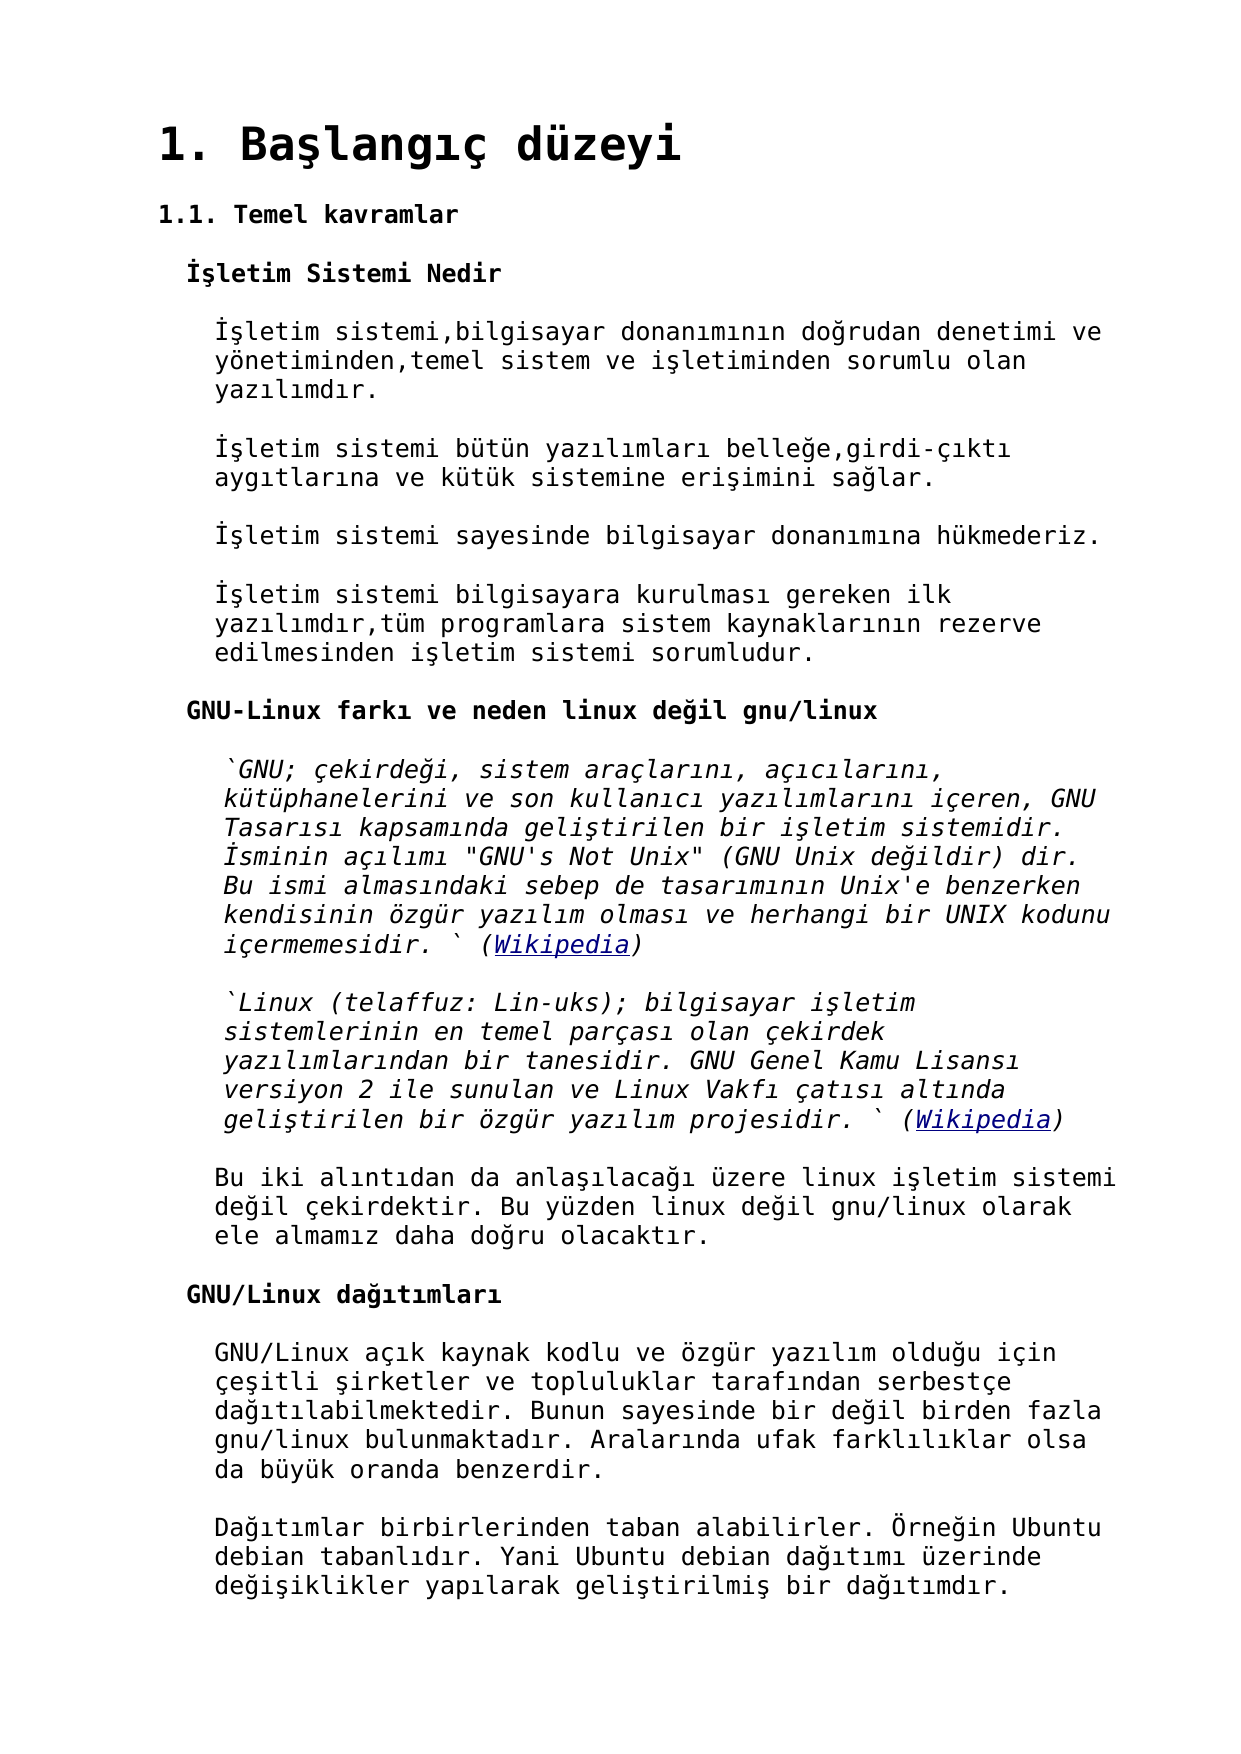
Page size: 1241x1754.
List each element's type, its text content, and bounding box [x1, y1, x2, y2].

text GNU/Linux açık kaynak kodlu ve özgür yazılım olduğu için çeşitli şirketler ve topluluklar tarafından serbestçe dağıtılabilmektedir. Bunun sayesinde bir değil birden fazla gnu/linux bulunmaktadır. Aralarında ufak farklılıklar olsa da büyük oranda benzerdir. [214, 1338, 1123, 1484]
text `Linux (telaffuz: Lin-uks); bilgisayar işletim sistemlerinin en temel parçası olan çekirdek yazılımlarından bir tanesidir. GNU Genel Kamu Lisansı versiyon 2 ile sunulan ve Linux Vakfı çatısı altında geliştirilen bir özgür yazılım projesidir. ` (Wikipedia) [223, 988, 1123, 1134]
text İşletim Sistemi Nedir [186, 259, 1123, 288]
text GNU-Linux farkı ve neden linux değil gnu/linux [186, 696, 1123, 726]
text yönetiminden,temel sistem ve işletiminden sorumlu olan yazılımdır. [214, 346, 1123, 405]
text İşletim sistemi bilgisayara kurulması gereken ilk yazılımdır,tüm programlara sistem kaynaklarının rezerve edilmesinden işletim sistemi sorumludur. [214, 580, 1123, 667]
text 1.1. Temel kavramlar [158, 201, 1123, 230]
text İşletim sistemi,bilgisayar donanımının doğrudan denetimi ve [214, 317, 1123, 346]
text GNU/Linux dağıtımları [186, 1280, 1123, 1309]
text İşletim sistemi sayesinde bilgisayar donanımına hükmederiz. [214, 521, 1123, 551]
text 1. Başlangıç düzeyi [158, 118, 1123, 171]
text İşletim sistemi bütün yazılımları belleğe,girdi-çıktı aygıtlarına ve kütük sistemine erişimini sağlar. [214, 434, 1123, 492]
text Bu iki alıntıdan da anlaşılacağı üzere linux işletim sistemi değil çekirdektir. Bu yüzden linux değil gnu/linux olarak ele almamız daha doğru olacaktır. [214, 1163, 1123, 1251]
text Dağıtımlar birbirlerinden taban alabilirler. Örneğin Ubuntu debian tabanlıdır. Yani Ubuntu debian dağıtımı üzerinde değişiklikler yapılarak geliştirilmiş bir dağıtımdır. [214, 1513, 1123, 1601]
text `GNU; çekirdeği, sistem araçlarını, açıcılarını, kütüphanelerini ve son kullanıcı yazılımlarını içeren, GNU Tasarısı kapsamında geliştirilen bir işletim sistemidir. İsminin açılımı "GNU's Not Unix" (GNU Unix değildir) dir. Bu ismi almasındaki sebep de tasarımının Unix'e benzerken kendisinin özgür yazılım olması ve herhangi bir UNIX kodunu içermemesidir. ` (Wikipedia) [223, 755, 1123, 959]
